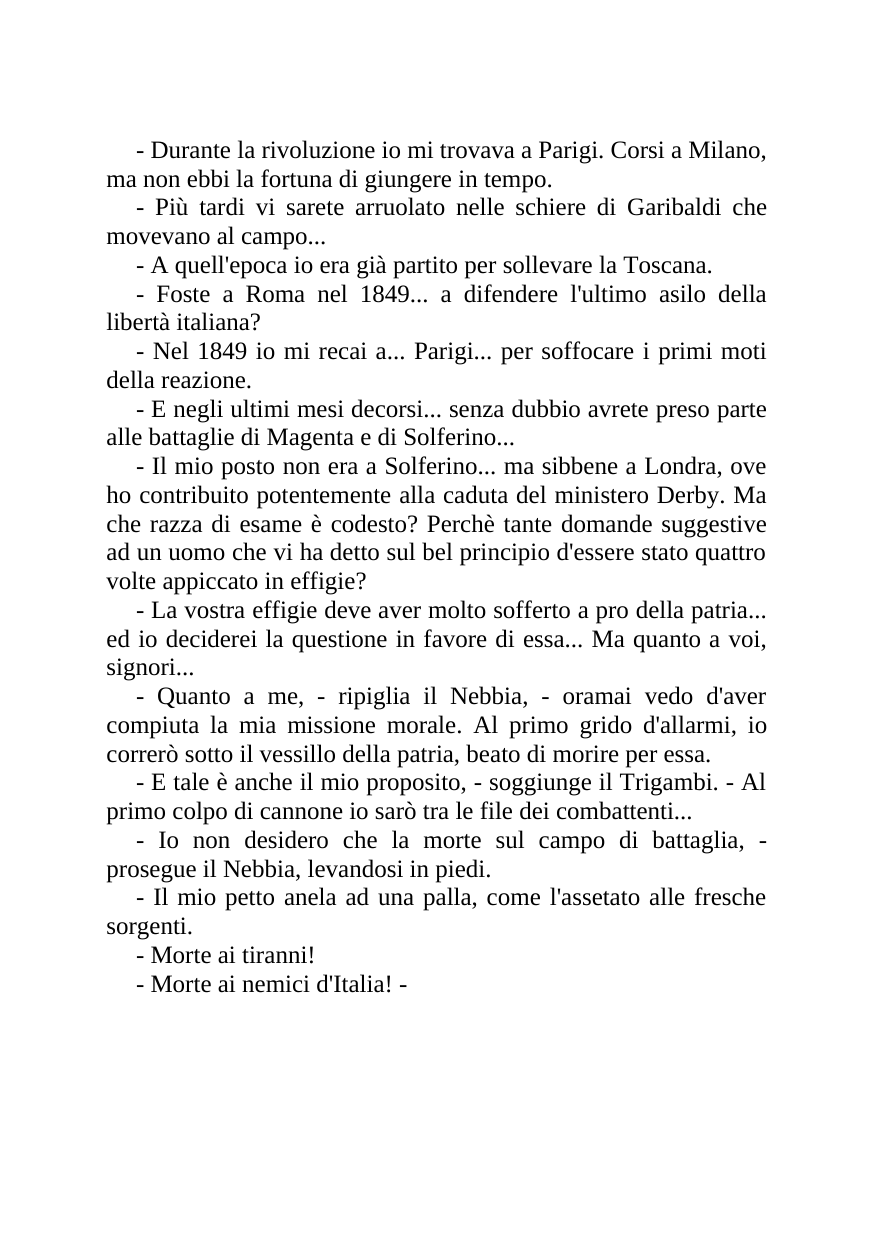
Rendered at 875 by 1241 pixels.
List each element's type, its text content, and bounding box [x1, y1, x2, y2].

text - E tale è anche il mio proposito, - soggiunge il Trigambi. - Al primo colpo di cannone io sarò tra le file dei combattenti... [106, 767, 768, 825]
text - Foste a Roma nel 1849... a difendere l'ultimo asilo della libertà italiana? [106, 279, 768, 336]
text - Quanto a me, - ripiglia il Nebbia, - oramai vedo d'aver compiuta la mia missione morale. Al primo grido d'allarmi, io correrò sotto il vessillo della patria, beato di morire per essa. [106, 681, 768, 767]
text - A quell'epoca io era già partito per sollevare la Toscana. [106, 250, 768, 279]
text - Morte ai nemici d'Italia! - [106, 969, 768, 997]
text - E negli ultimi mesi decorsi... senza dubbio avrete preso parte alle battaglie di Magenta e di Solferino... [106, 394, 768, 451]
text - Io non desidero che la morte sul campo di battaglia, - prosegue il Nebbia, levandosi in piedi. [106, 825, 768, 882]
text - Nel 1849 io mi recai a... Parigi... per soffocare i primi moti della reazione. [106, 336, 768, 394]
text - Più tardi vi sarete arruolato nelle schiere di Garibaldi che movevano al campo... [106, 192, 768, 250]
text - Il mio posto non era a Solferino... ma sibbene a Londra, ove ho contribuito potentemente alla caduta del ministero Derby. Ma che razza di esame è codesto? Perchè tante domande suggestive ad un uomo che vi ha detto sul bel principio d'essere stato quattro volte appiccato in effigie? [106, 451, 768, 595]
text - Durante la rivoluzione io mi trovava a Parigi. Corsi a Milano, ma non ebbi la fortuna di giungere in tempo. [106, 135, 768, 192]
text - La vostra effigie deve aver molto sofferto a pro della patria... ed io deciderei la questione in favore di essa... Ma quanto a voi, signori... [106, 595, 768, 681]
text - Il mio petto anela ad una palla, come l'assetato alle fresche sorgenti. [106, 882, 768, 940]
text - Morte ai tiranni! [106, 940, 768, 969]
